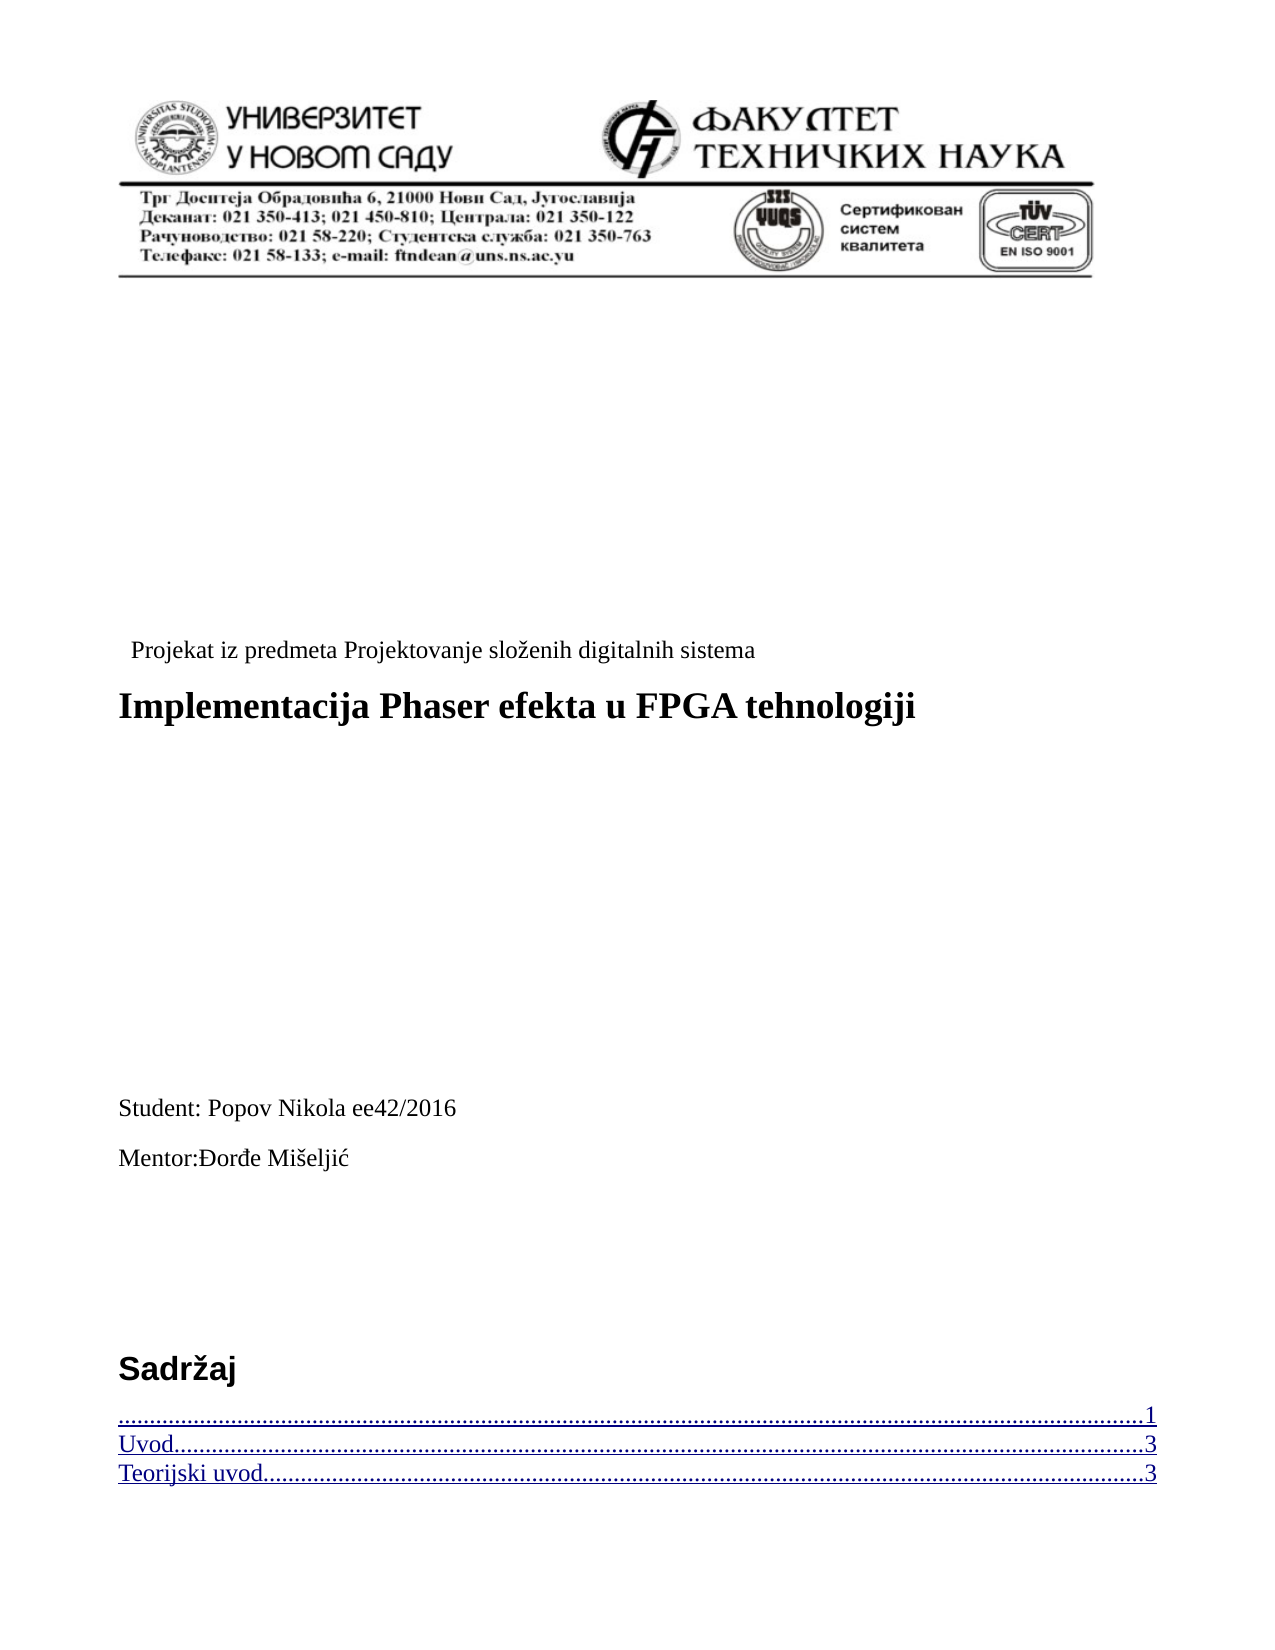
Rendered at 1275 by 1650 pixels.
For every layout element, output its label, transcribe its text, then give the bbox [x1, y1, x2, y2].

text Implementacija Phaser efekta u FPGA tehnologiji [118, 684, 1157, 727]
text Projekat iz predmeta Projektovanje složenih digitalnih sistema [118, 635, 1157, 663]
subtitle Sadržaj [118, 1349, 1157, 1388]
text Teorijski uvod 3 [118, 1458, 1157, 1483]
picture [118, 100, 1096, 279]
text Student: Popov Nikola ee42/2016 [118, 1093, 1157, 1122]
text Mentor:Đorđe Mišeljić [118, 1143, 1157, 1171]
text 1 [118, 1400, 1157, 1425]
text Uvod 3 [118, 1429, 1157, 1454]
